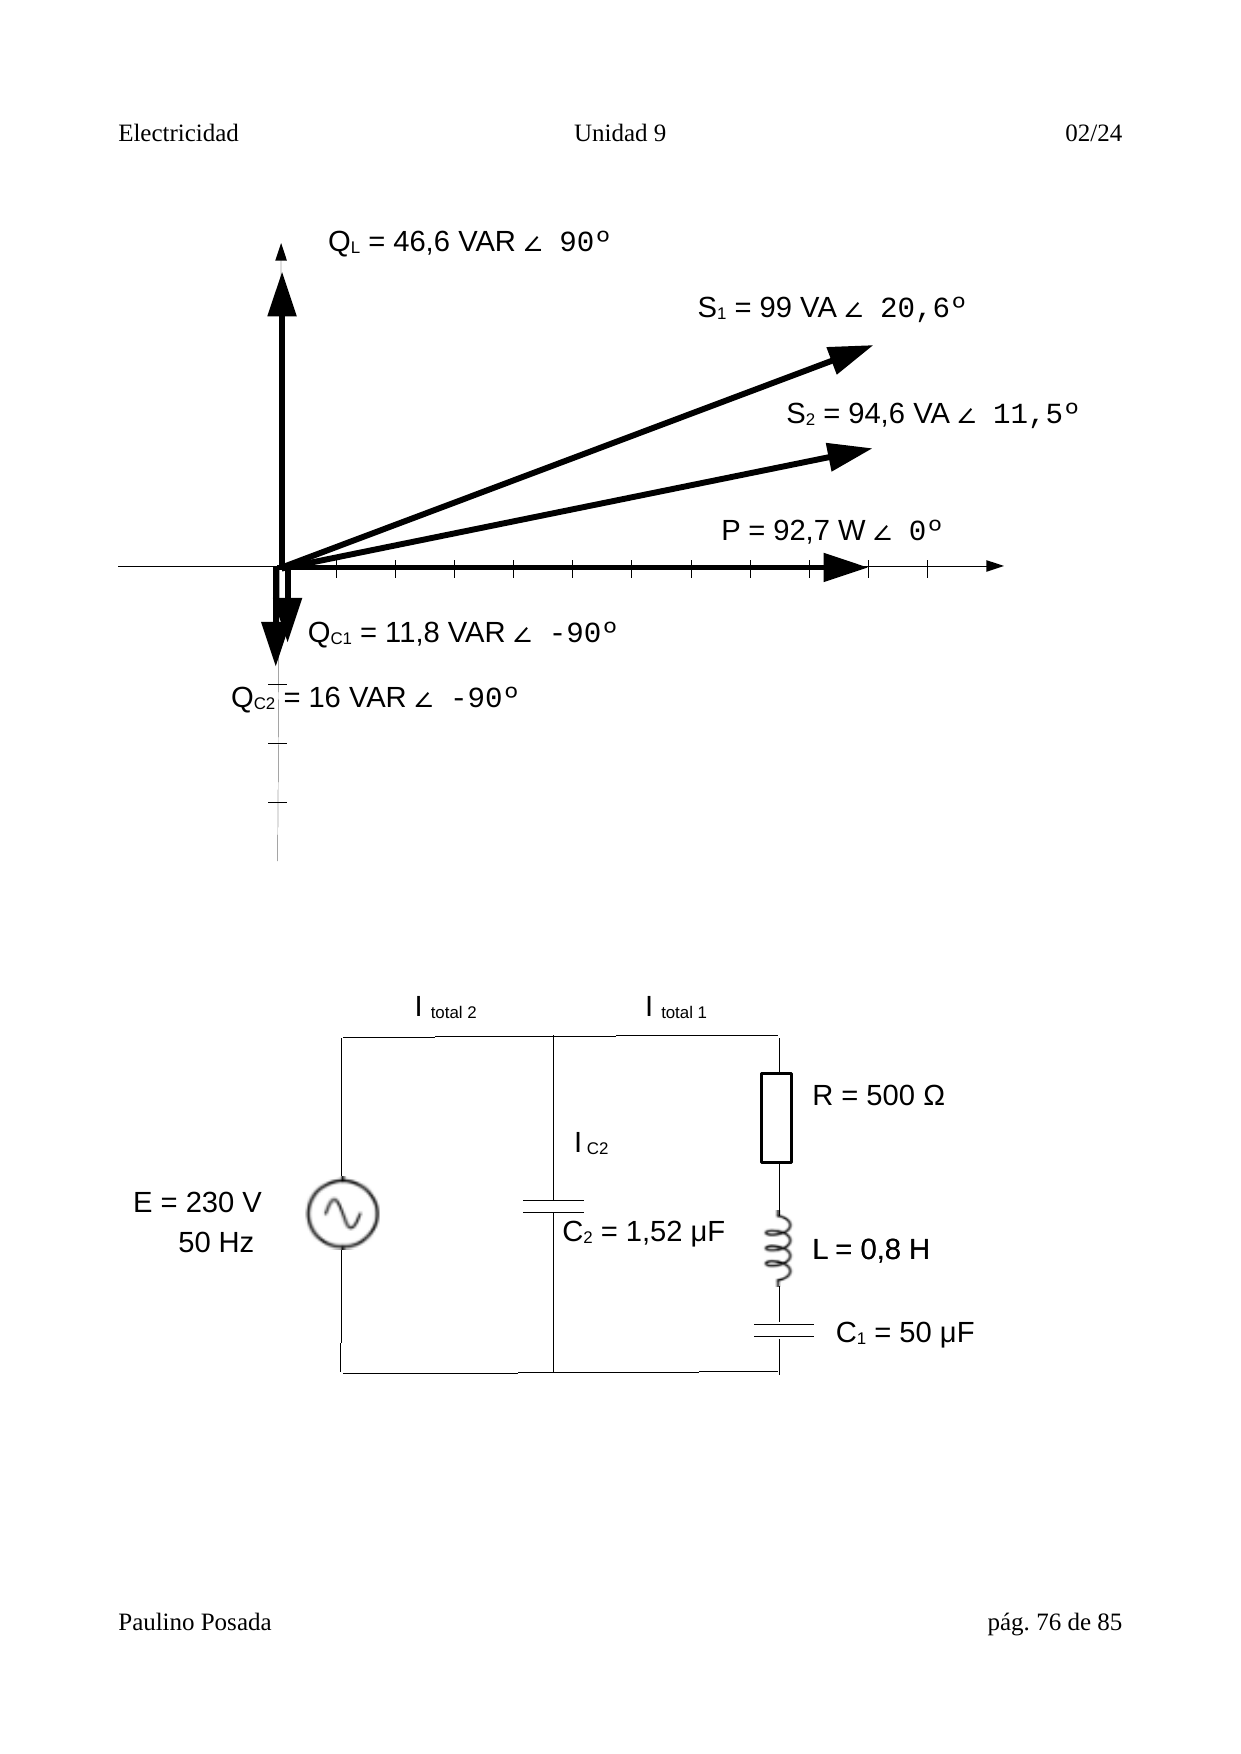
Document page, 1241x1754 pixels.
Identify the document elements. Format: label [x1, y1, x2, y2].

picture [757, 1210, 795, 1287]
picture [304, 1176, 382, 1250]
